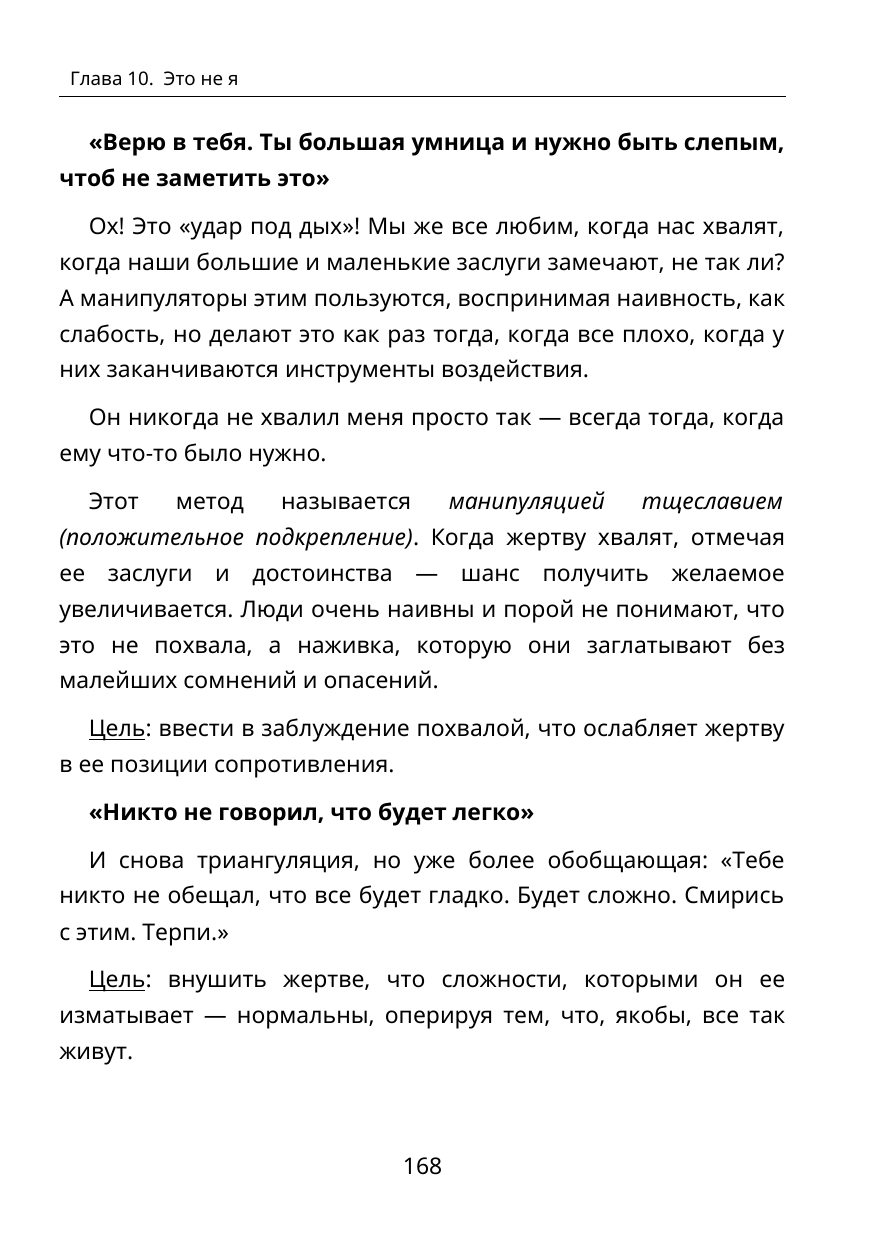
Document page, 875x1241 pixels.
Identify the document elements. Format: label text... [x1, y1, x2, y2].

text «Никто не говорил, что будет легко» [59, 796, 786, 827]
text Ох! Это «удар под дых»! Мы же все любим, когда нас хвалят, когда наши большие и маленькие заслуги замечают, не так ли? А манипуляторы этим пользуются, воспринимая наивность, как слабость, но делают это как раз тогда, когда все плохо, когда у них заканчиваются инструменты воздействия. [59, 210, 786, 385]
text «Верю в тебя. Ты большая умница и нужно быть слепым, чтоб не заметить это» [59, 126, 786, 193]
text Цель: ввести в заблуждение похвалой, что ослабляет жертву в ее позиции сопротивления. [59, 712, 786, 779]
text Этот метод называется манипуляцией тщеславием (положительное подкрепление). Когда жертву хвалят, отмечая ее заслуги и достоинства — шанс получить желаемое увеличивается. Люди очень наивны и порой не понимают, что это не похвала, а наживка, которую они заглатывают без малейших сомнений и опасений. [59, 485, 786, 696]
text Он никогда не хвалил меня просто так — всегда тогда, когда ему что-то было нужно. [59, 401, 786, 468]
text Цель: внушить жертве, что сложности, которыми он ее изматывает — нормальны, оперируя тем, что, якобы, все так живут. [59, 963, 786, 1066]
text И снова триангуляция, но уже более обобщающая: «Тебе никто не обещал, что все будет гладко. Будет сложно. Смирись с этим. Терпи.» [59, 843, 786, 947]
